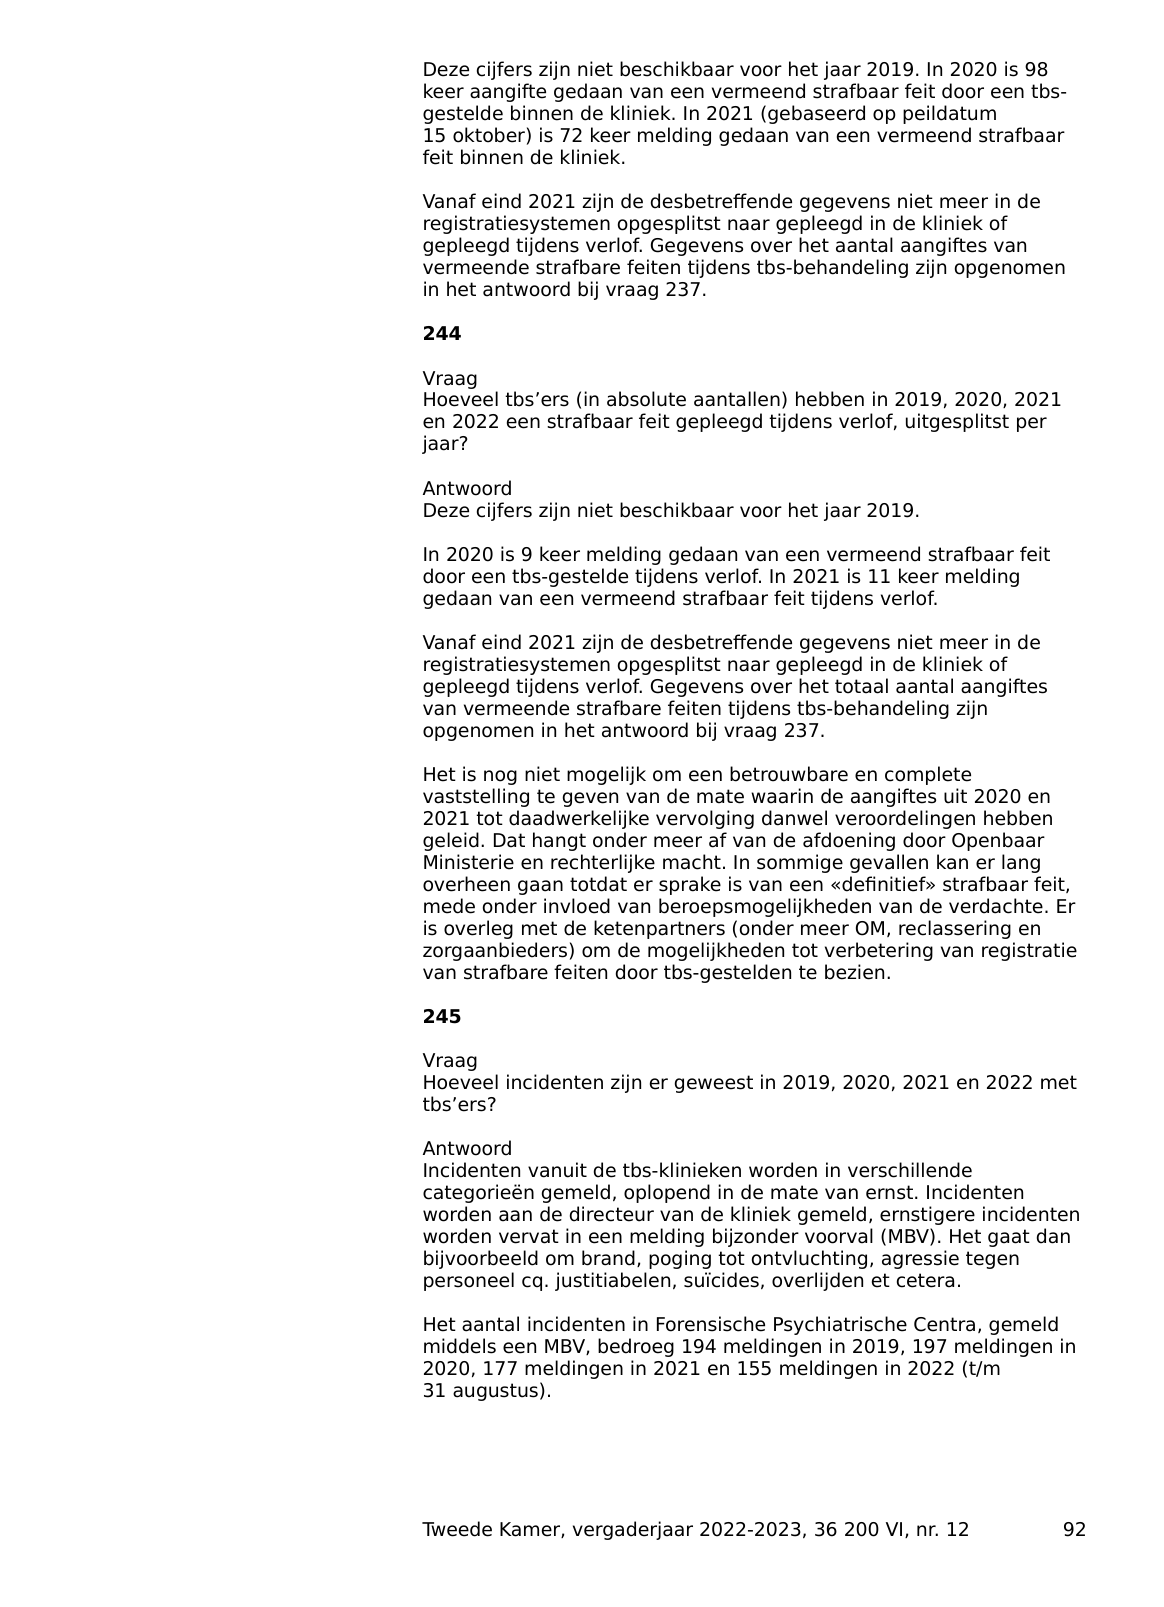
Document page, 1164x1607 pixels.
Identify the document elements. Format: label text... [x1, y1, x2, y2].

subtitle 245 [422, 1006, 1087, 1028]
text Antwoord [422, 477, 1087, 499]
text Vanaf eind 2021 zijn de desbetreffende gegevens niet meer in de registratiesystemen opgesplitst naar gepleegd in de kliniek of gepleegd tijdens verlof. Gegevens over het aantal aangiftes van vermeende strafbare feiten tijdens tbs-behandeling zijn opgenomen in het antwoord bij vraag 237. [422, 191, 1087, 301]
text In 2020 is 9 keer melding gedaan van een vermeend strafbaar feit door een tbs-gestelde tijdens verlof. In 2021 is 11 keer melding gedaan van een vermeend strafbaar feit tijdens verlof. [422, 544, 1087, 609]
text Vraag [422, 1050, 1087, 1072]
text Vraag [422, 367, 1087, 389]
text Het aantal incidenten in Forensische Psychiatrische Centra, gemeld middels een MBV, bedroeg 194 meldingen in 2019, 197 meldingen in 2020, 177 meldingen in 2021 en 155 meldingen in 2022 (t/m 31 augustus). [422, 1314, 1087, 1402]
subtitle 244 [422, 323, 1087, 345]
text Deze cijfers zijn niet beschikbaar voor het jaar 2019. In 2020 is 98 keer aangifte gedaan van een vermeend strafbaar feit door een tbs-gestelde binnen de kliniek. In 2021 (gebaseerd op peildatum 15 oktober) is 72 keer melding gedaan van een vermeend strafbaar feit binnen de kliniek. [422, 59, 1087, 169]
text Hoeveel tbs’ers (in absolute aantallen) hebben in 2019, 2020, 2021 en 2022 een strafbaar feit gepleegd tijdens verlof, uitgesplitst per jaar? [422, 389, 1087, 455]
text Vanaf eind 2021 zijn de desbetreffende gegevens niet meer in de registratiesystemen opgesplitst naar gepleegd in de kliniek of gepleegd tijdens verlof. Gegevens over het totaal aantal aangiftes van vermeende strafbare feiten tijdens tbs-behandeling zijn opgenomen in het antwoord bij vraag 237. [422, 632, 1087, 742]
text Antwoord [422, 1138, 1087, 1160]
text Hoeveel incidenten zijn er geweest in 2019, 2020, 2021 en 2022 met tbs’ers? [422, 1072, 1087, 1116]
text Het is nog niet mogelijk om een betrouwbare en complete vaststelling te geven van de mate waarin de aangiftes uit 2020 en 2021 tot daadwerkelijke vervolging danwel veroordelingen hebben geleid. Dat hangt onder meer af van de afdoening door Openbaar Ministerie en rechterlijke macht. In sommige gevallen kan er lang overheen gaan totdat er sprake is van een «definitief» strafbaar feit, mede onder invloed van beroepsmogelijkheden van de verdachte. Er is overleg met de ketenpartners (onder meer OM, reclassering en zorgaanbieders) om de mogelijkheden tot verbetering van registratie van strafbare feiten door tbs-gestelden te bezien. [422, 764, 1087, 984]
text Incidenten vanuit de tbs-klinieken worden in verschillende categorieën gemeld, oplopend in de mate van ernst. Incidenten worden aan de directeur van de kliniek gemeld, ernstigere incidenten worden vervat in een melding bijzonder voorval (MBV). Het gaat dan bijvoorbeeld om brand, poging tot ontvluchting, agressie tegen personeel cq. justitiabelen, suïcides, overlijden et cetera. [422, 1160, 1087, 1292]
text Deze cijfers zijn niet beschikbaar voor het jaar 2019. [422, 499, 1087, 521]
